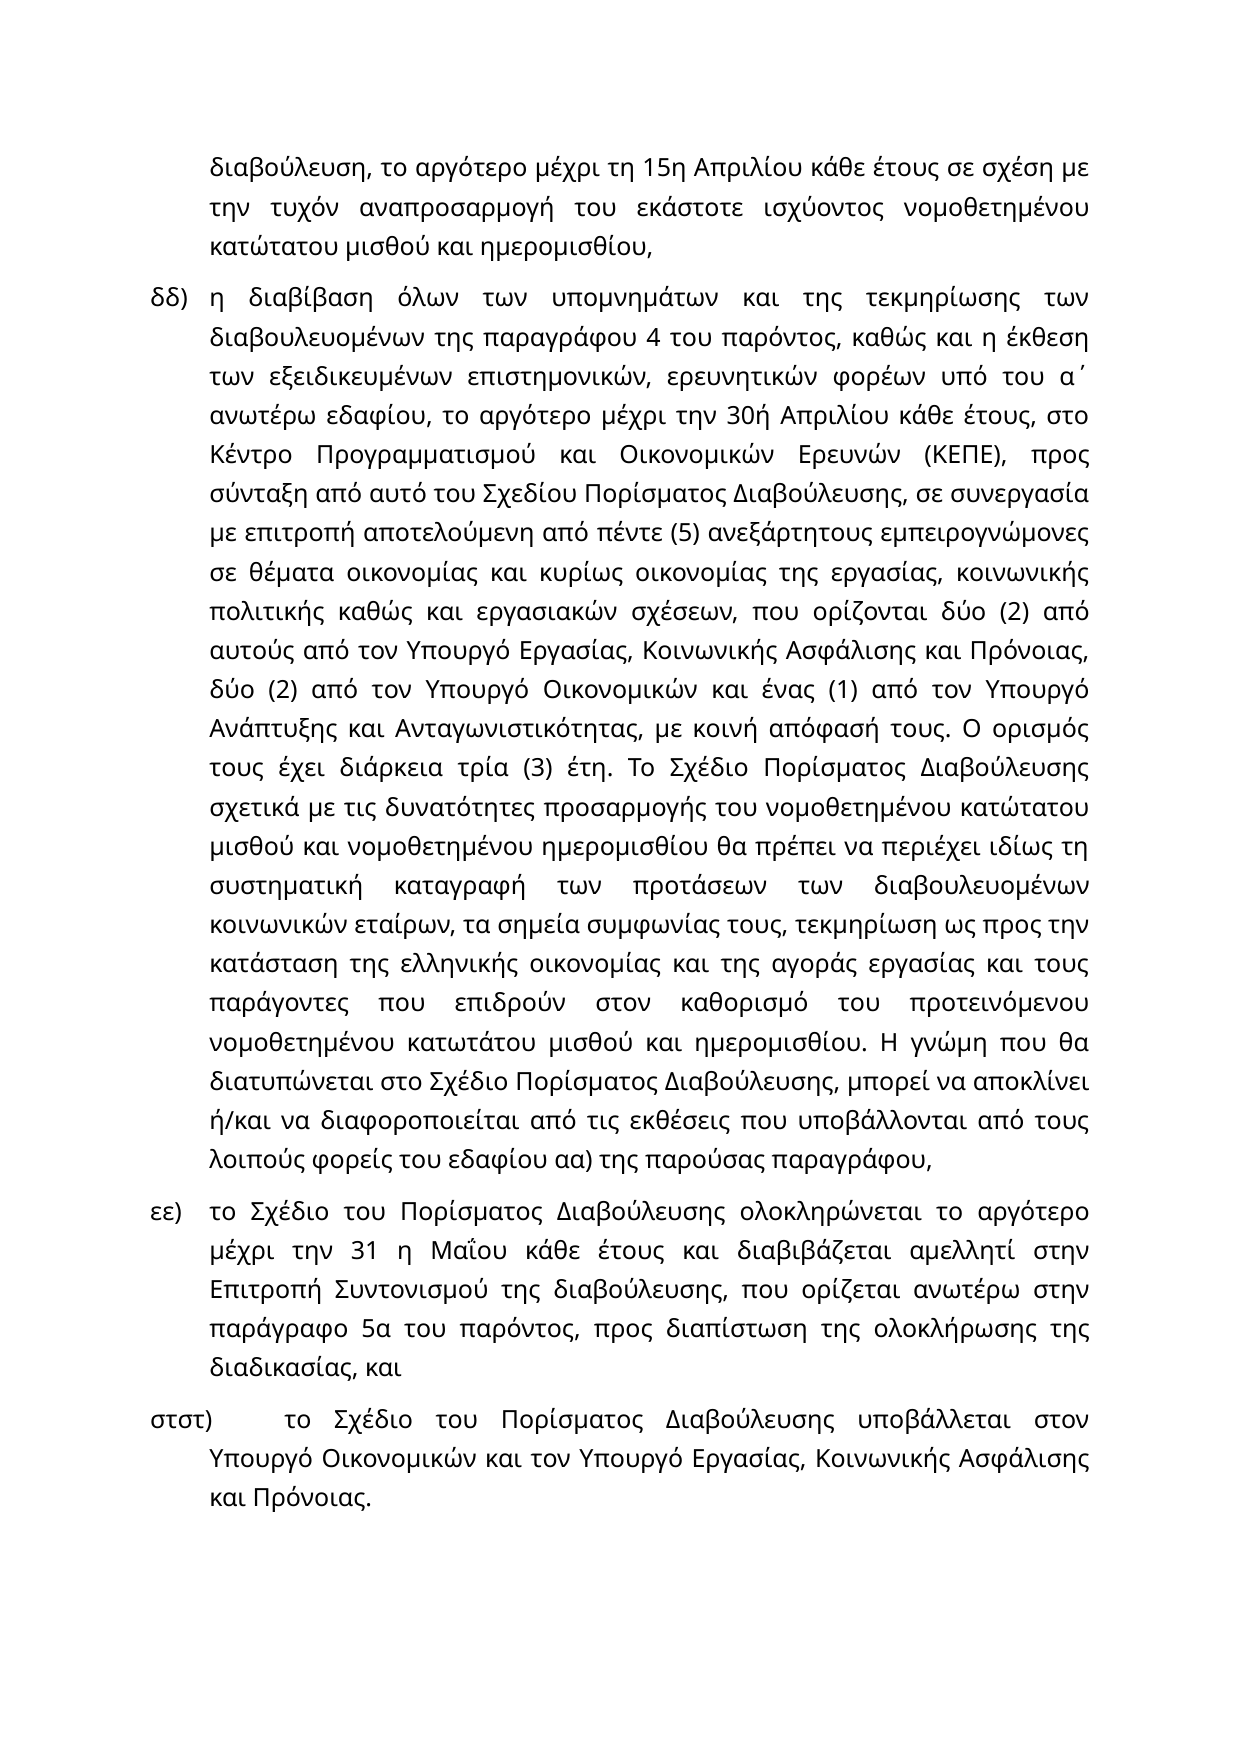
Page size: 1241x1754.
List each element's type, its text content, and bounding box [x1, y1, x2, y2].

list δδ) η διαβίβαση όλων των υπομνημάτων και της τεκμηρίωσης των διαβουλευομένων της παραγράφου 4 του παρόντος, καθώς και η έκθεση των εξειδικευμένων επιστημονικών, ερευνητικών φορέων υπό του α΄ ανωτέρω εδαφίου, το αργότερο μέχρι την 30ή Απριλίου κάθε έτους, στο Κέντρο Προγραμματισμού και Οικονομικών Ερευνών (ΚΕΠΕ), προς σύνταξη από αυτό του Σχεδίου Πορίσματος Διαβούλευσης, σε συνεργασία με επιτροπή αποτελούμενη από πέντε (5) ανεξάρτητους εμπειρογνώμονες σε θέματα οικονομίας και κυρίως οικονομίας της εργασίας, κοινωνικής πολιτικής καθώς και εργασιακών σχέσεων, που ορίζονται δύο (2) από αυτούς από τον Υπουργό Εργασίας, Κοινωνικής Ασφάλισης και Πρόνοιας, δύο (2) από τον Υπουργό Οικονομικών και ένας (1) από τον Υπουργό Ανάπτυξης και Ανταγωνιστικότητας, με κοινή απόφασή τους. Ο ορισμός τους έχει διάρκεια τρία (3) έτη. Το Σχέδιο Πορίσματος Διαβούλευσης σχετικά με τις δυνατότητες προσαρμογής του νομοθετημένου κατώτατου μισθού και νομοθετημένου ημερομισθίου θα πρέπει να περιέχει ιδίως τη συστηματική καταγραφή των προτάσεων των διαβουλευομένων κοινωνικών εταίρων, τα σημεία συμφωνίας τους, τεκμηρίωση ως προς την κατάσταση της ελληνικής οικονομίας και της αγοράς εργασίας και τους παράγοντες που επιδρούν στον καθορισμό του προτεινόμενου νομοθετημένου κατωτάτου μισθού και ημερομισθίου. Η γνώμη που θα διατυπώνεται στο Σχέδιο Πορίσματος Διαβούλευσης, μπορεί να αποκλίνει ή/και να διαφοροποιείται από τις εκθέσεις που υποβάλλονται από τους λοιπούς φορείς του εδαφίου αα) της παρούσας παραγράφου, [150, 280, 1090, 1176]
list εε) το Σχέδιο του Πορίσματος Διαβούλευσης ολοκληρώνεται το αργότερο μέχρι την 31 η Μαΐου κάθε έτους και διαβιβάζεται αμελλητί στην Επιτροπή Συντονισμού της διαβούλευσης, που ορίζεται ανωτέρω στην παράγραφο 5α του παρόντος, προς διαπίστωση της ολοκλήρωσης της διαδικασίας, και [150, 1193, 1090, 1384]
list διαβούλευση, το αργότερο μέχρι τη 15η Απριλίου κάθε έτους σε σχέση με την τυχόν αναπροσαρμογή του εκάστοτε ισχύοντος νομοθετημένου κατώτατου μισθού και ημερομισθίου, [150, 150, 1090, 262]
list στστ) το Σχέδιο του Πορίσματος Διαβούλευσης υποβάλλεται στον Υπουργό Οικονομικών και τον Υπουργό Εργασίας, Κοινωνικής Ασφάλισης και Πρόνοιας. [150, 1402, 1090, 1514]
